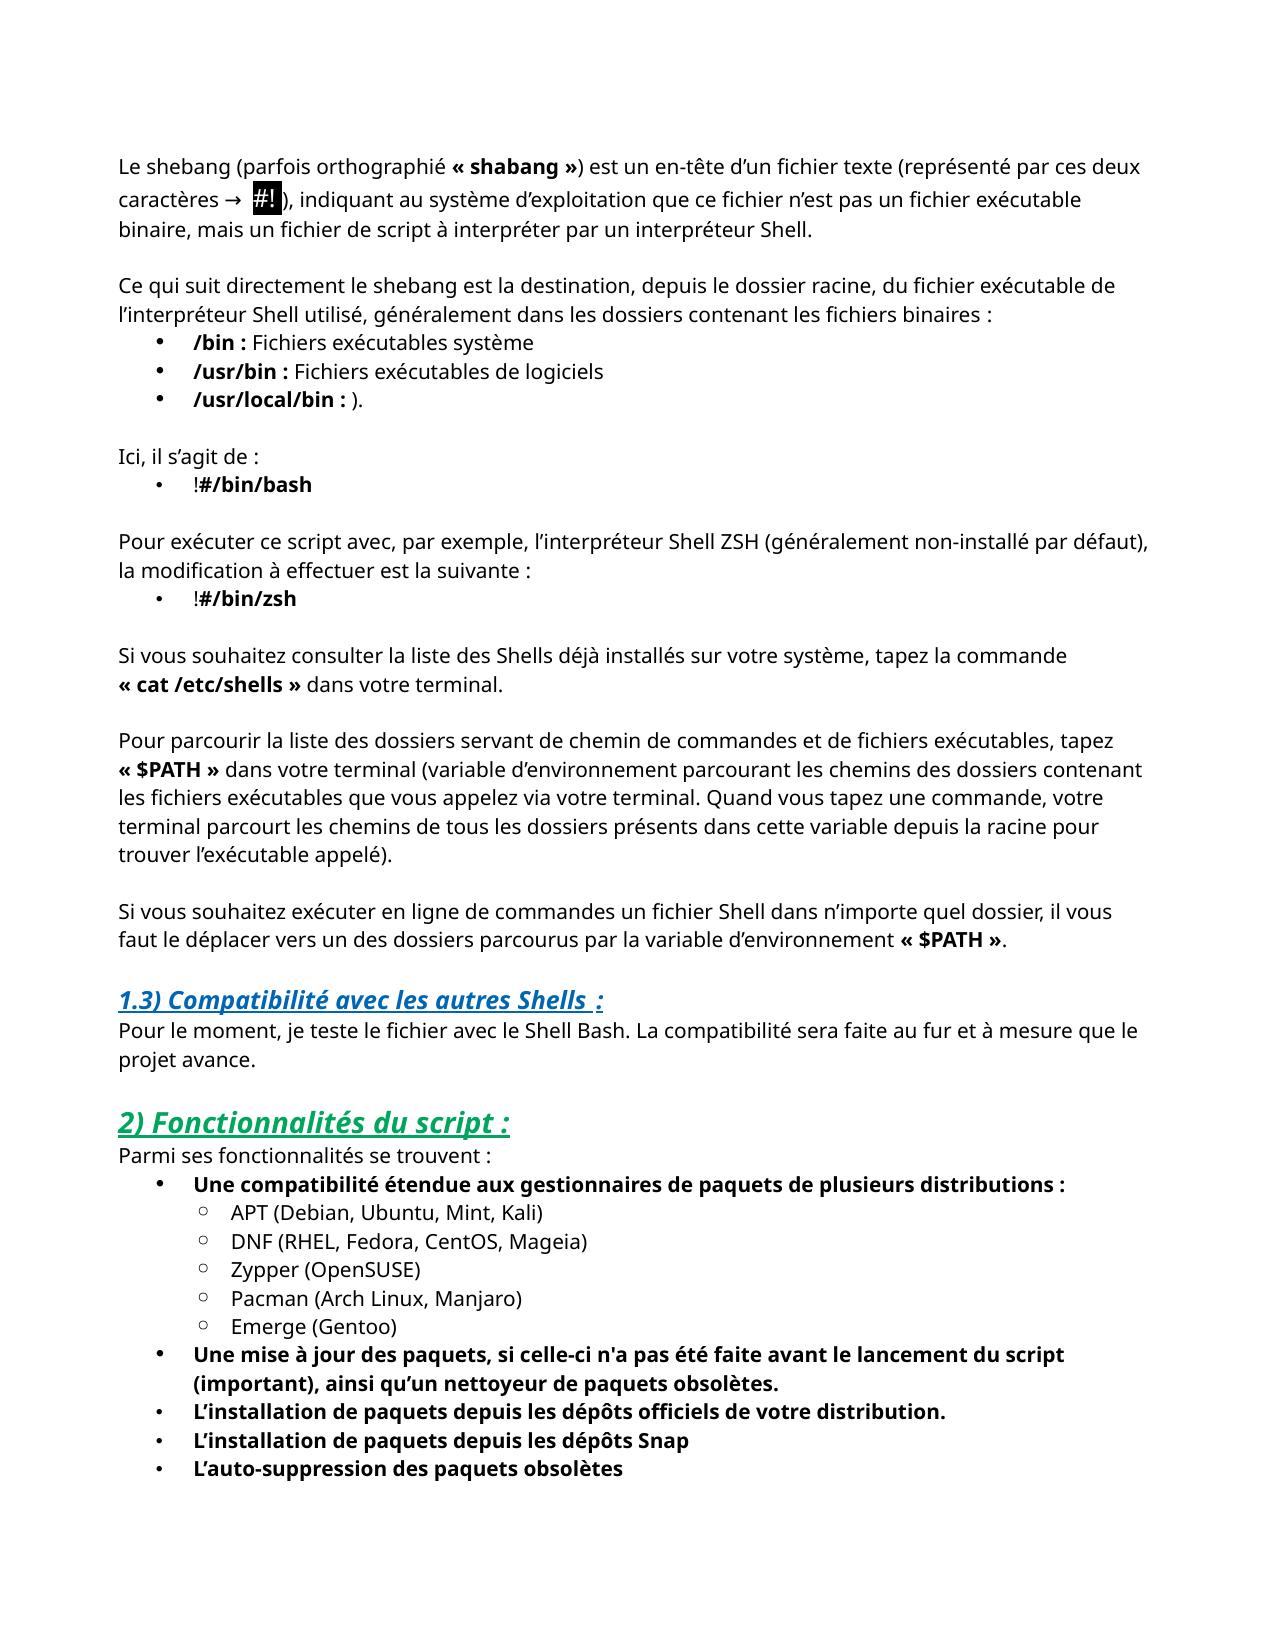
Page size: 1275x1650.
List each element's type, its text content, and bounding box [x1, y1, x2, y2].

text « cat /etc/shells » dans votre terminal. [118, 670, 1157, 698]
list Une mise à jour des paquets, si celle-ci n'a pas été faite avant le lancement du script (important), ainsi qu’un nettoyeur de paquets obsolètes. [156, 1341, 1157, 1397]
list DNF (RHEL, Fedora, CentOS, Mageia) [193, 1227, 1157, 1255]
list L’auto-suppression des paquets obsolètes [156, 1454, 1157, 1483]
text Le shebang (parfois orthographié « shabang ») est un en-tête d’un fichier texte (représenté par ces deux caractères → #! ), indiquant au système d’exploitation que ce fichier n’est pas un fichier exécutable binaire, mais un fichier de script à interpréter par un interpréteur Shell. [118, 152, 1157, 243]
text Pour le moment, je teste le fichier avec le Shell Bash. La compatibilité sera faite au fur et à mesure que le projet avance. [118, 1017, 1157, 1073]
text Si vous souhaitez exécuter en ligne de commandes un fichier Shell dans n’importe quel dossier, il vous faut le déplacer vers un des dossiers parcourus par la variable d’environnement « $PATH ». [118, 897, 1157, 954]
text Parmi ses fonctionnalités se trouvent : [118, 1142, 1157, 1170]
text 2) Fonctionnalités du script : [118, 1102, 1157, 1142]
list Pacman (Arch Linux, Manjaro) [193, 1284, 1157, 1312]
list /usr/bin : Fichiers exécutables de logiciels [156, 357, 1157, 385]
text Pour exécuter ce script avec, par exemple, l’interpréteur Shell ZSH (généralement non-installé par défaut), la modification à effectuer est la suivante : [118, 527, 1157, 584]
list /usr/local/bin : ). [156, 385, 1157, 414]
list L’installation de paquets depuis les dépôts Snap [156, 1426, 1157, 1454]
text Ce qui suit directement le shebang est la destination, depuis le dossier racine, du fichier exécutable de l’interpréteur Shell utilisé, généralement dans les dossiers contenant les fichiers binaires : [118, 272, 1157, 328]
list Une compatibilité étendue aux gestionnaires de paquets de plusieurs distributions : [156, 1170, 1157, 1198]
list Zypper (OpenSUSE) [193, 1255, 1157, 1284]
text Si vous souhaitez consulter la liste des Shells déjà installés sur votre système, tapez la commande [118, 641, 1157, 670]
list L’installation de paquets depuis les dépôts officiels de votre distribution. [156, 1397, 1157, 1426]
text Ici, il s’agit de : [118, 442, 1157, 471]
list !#/bin/bash [156, 471, 1157, 499]
list /bin : Fichiers exécutables système [156, 328, 1157, 357]
list Emerge (Gentoo) [193, 1312, 1157, 1341]
text Pour parcourir la liste des dossiers servant de chemin de commandes et de fichiers exécutables, tapez « $PATH » dans votre terminal (variable d’environnement parcourant les chemins des dossiers contenant les fichiers exécutables que vous appelez via votre terminal. Quand vous tapez une commande, votre terminal parcourt les chemins de tous les dossiers présents dans cette variable depuis la racine pour trouver l’exécutable appelé). [118, 727, 1157, 869]
list APT (Debian, Ubuntu, Mint, Kali) [193, 1198, 1157, 1227]
text 1.3) Compatibilité avec les autres Shells : [118, 982, 1157, 1017]
list !#/bin/zsh [156, 584, 1157, 613]
